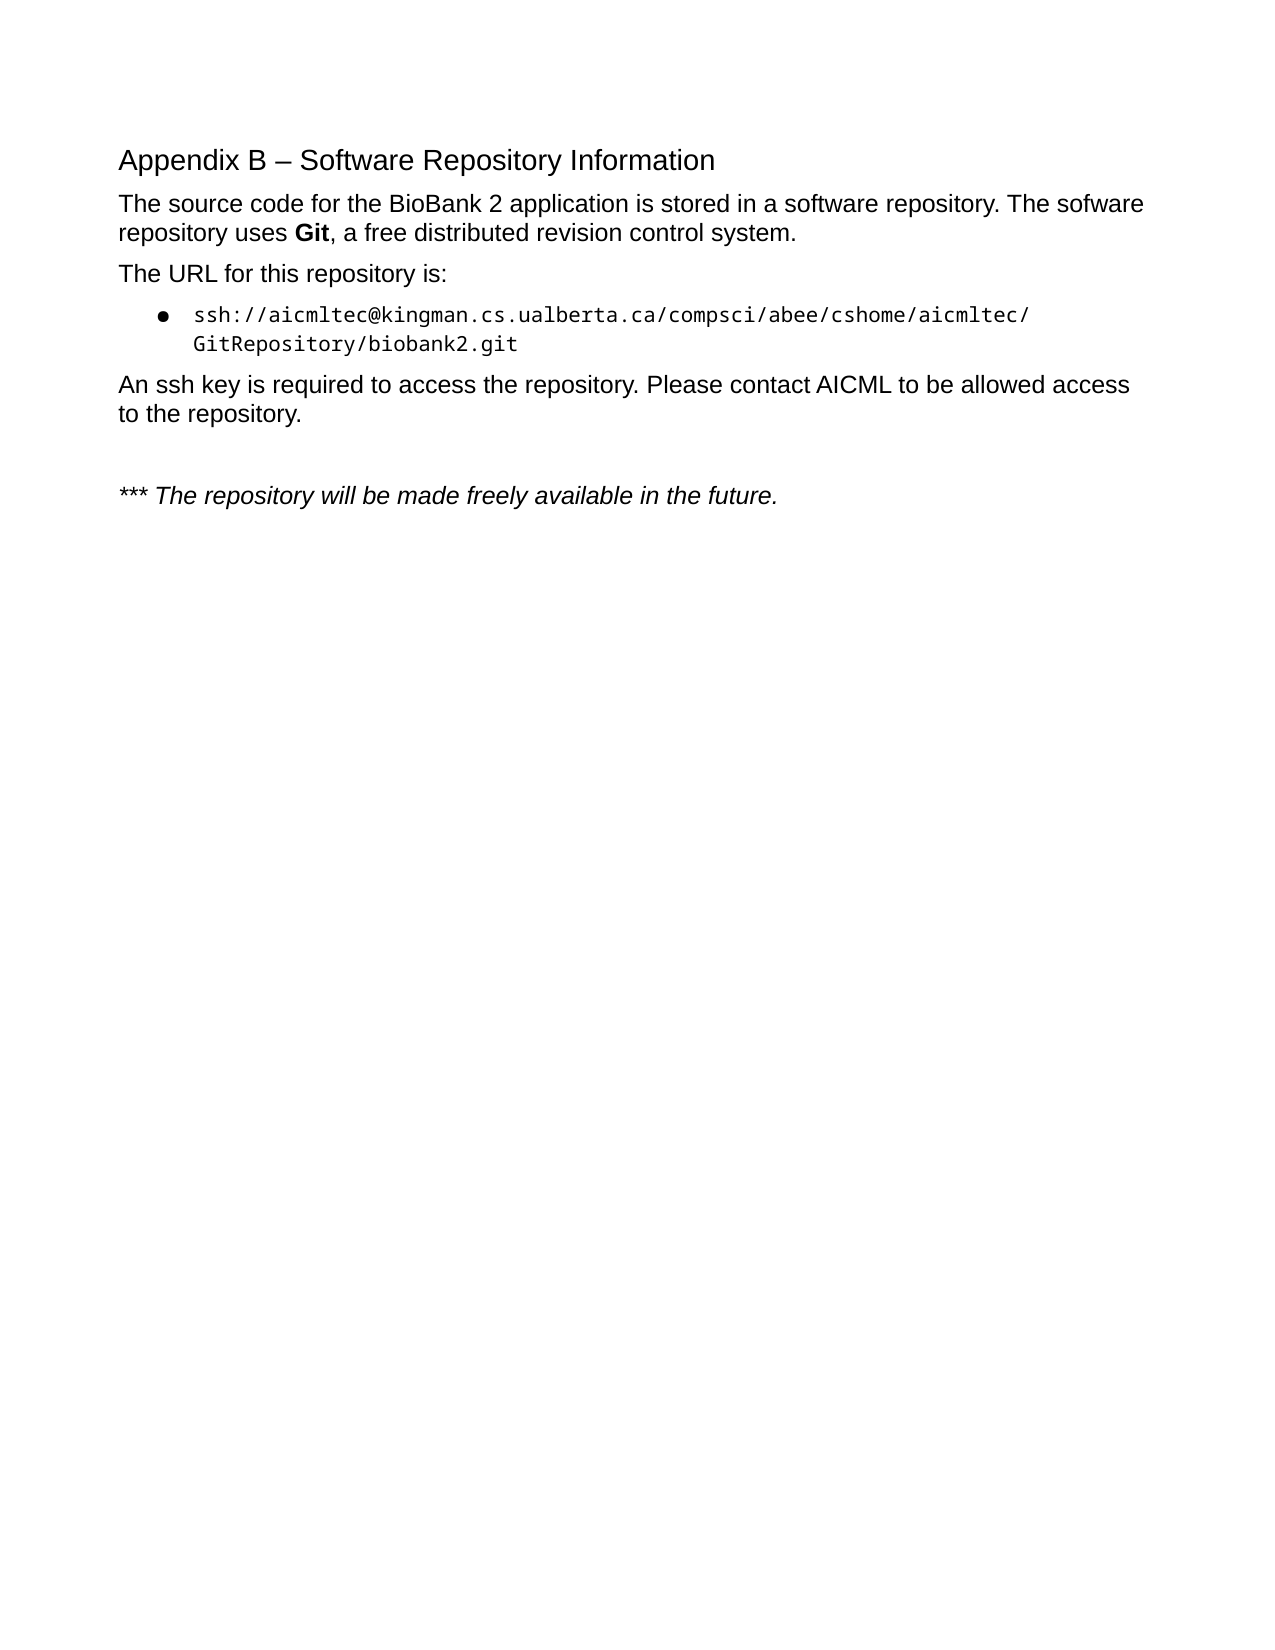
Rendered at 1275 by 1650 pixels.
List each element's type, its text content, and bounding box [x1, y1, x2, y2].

list ssh://aicmltec@kingman.cs.ualberta.ca/compsci/abee/cshome/aicmltec/GitRepository/biobank2.git [156, 300, 1157, 357]
text An ssh key is required to access the repository. Please contact AICML to be allowed access to the repository. [118, 370, 1157, 427]
text *** The repository will be made freely available in the future. [118, 481, 1157, 510]
text The source code for the BioBank 2 application is stored in a software repository. The sofware repository uses Git, a free distributed revision control system. [118, 189, 1157, 247]
text The URL for this repository is: [118, 259, 1157, 288]
subtitle Appendix B – Software Repository Information [118, 143, 1157, 177]
